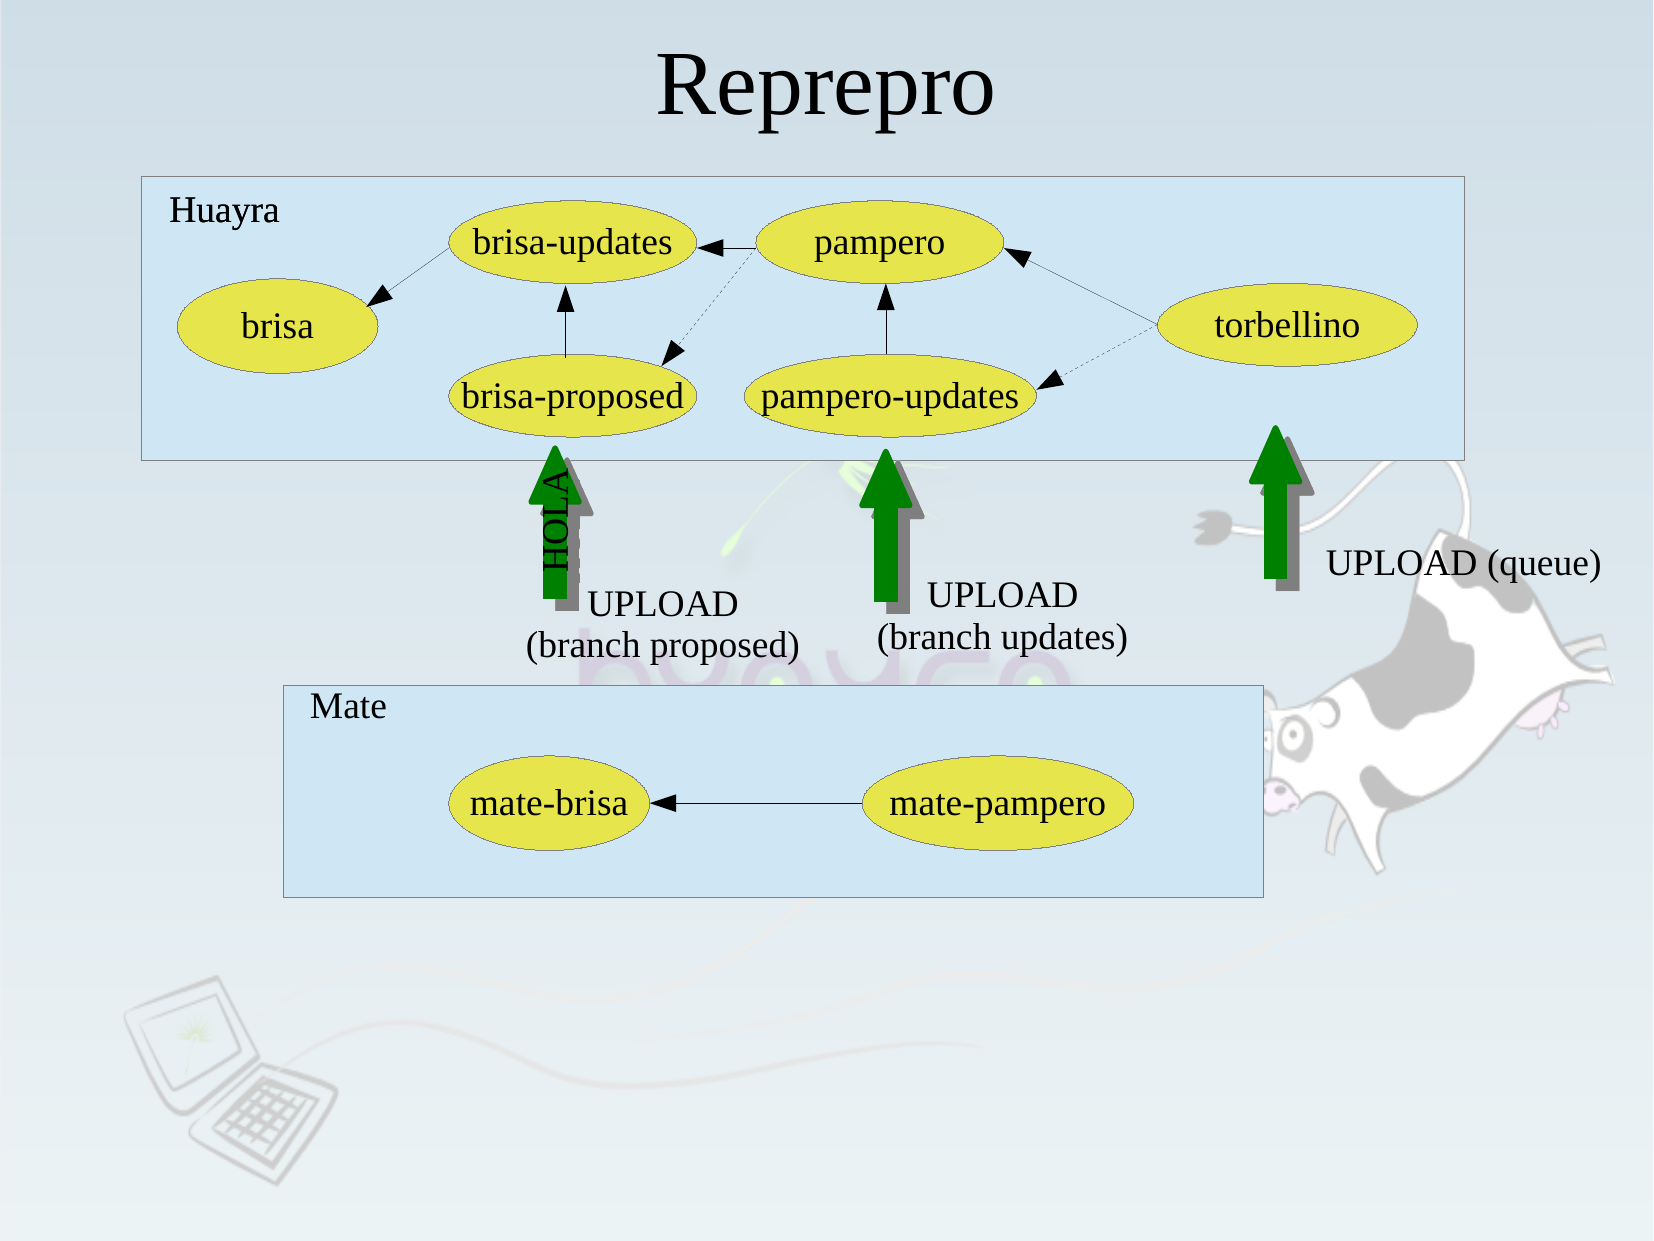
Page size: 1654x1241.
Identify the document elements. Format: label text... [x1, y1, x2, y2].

text_box mate-pampero [862, 755, 1134, 851]
text_box Mate [295, 677, 448, 756]
text_box UPLOAD (queue) [1311, 534, 1617, 591]
text_box mate-brisa [448, 755, 650, 851]
text_box brisa-updates [448, 200, 697, 284]
picture [0, 0, 1654, 1241]
text_box [141, 176, 1465, 461]
text_box Huayra [154, 181, 308, 260]
text_box pampero-updates [744, 354, 1037, 438]
text_box torbellino [1157, 283, 1418, 367]
text_box UPLOAD (branch proposed) [511, 575, 815, 674]
text_box brisa [177, 278, 379, 374]
text_box UPLOAD (branch updates) [862, 566, 1148, 674]
text_box pampero [755, 200, 1004, 284]
text_box [283, 685, 1264, 898]
title Reprepro [82, 33, 1571, 135]
text_box brisa-proposed [448, 354, 697, 438]
